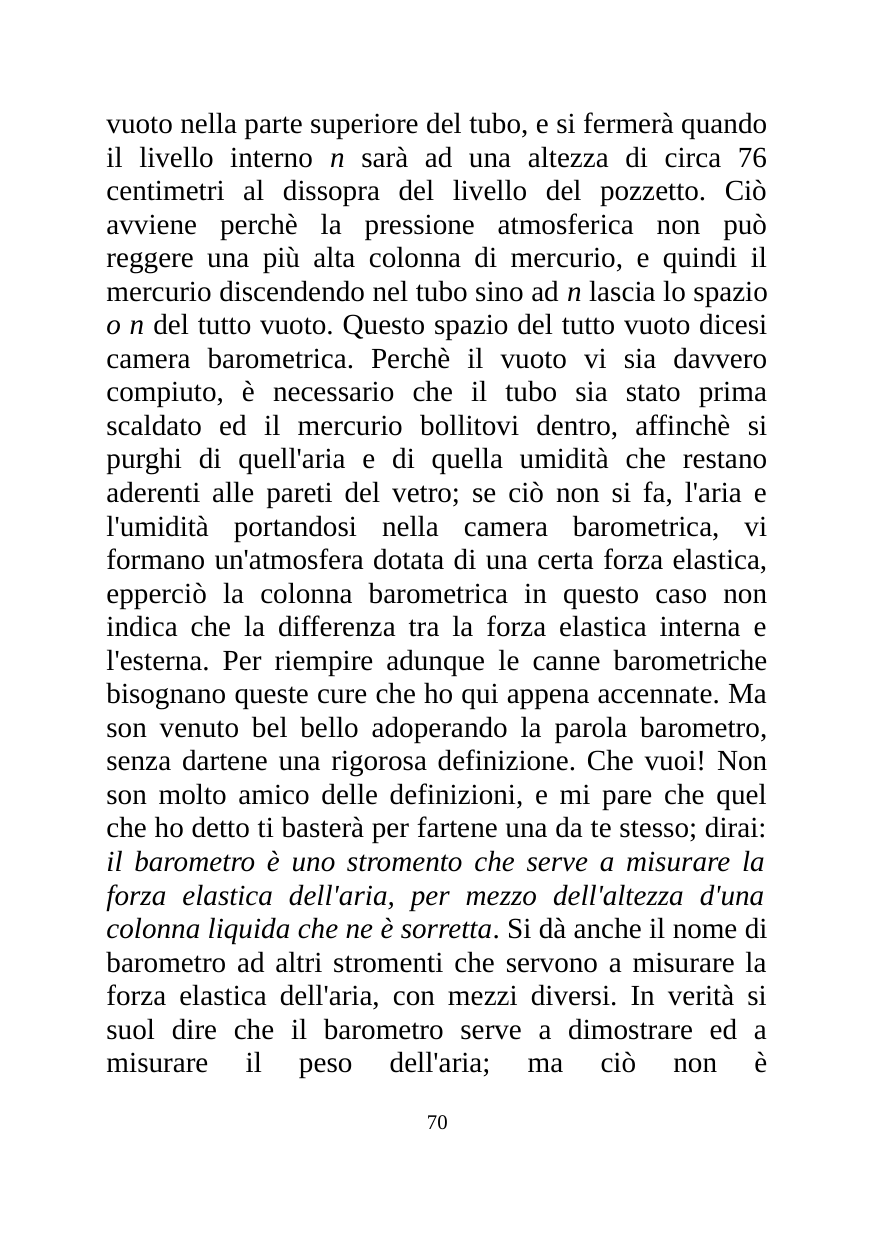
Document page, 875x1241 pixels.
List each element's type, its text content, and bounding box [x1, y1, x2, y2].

text vuoto nella parte superiore del tubo, e si fermerà quando il livello interno n sarà ad una altezza di circa 76 centimetri al dissopra del livello del pozzetto. Ciò avviene perchè la pressione atmosferica non può reggere una più alta colonna di mercurio, e quindi il mercurio discendendo nel tubo sino ad n lascia lo spazio o n del tutto vuoto. Questo spazio del tutto vuoto dicesi camera barometrica. Perchè il vuoto vi sia davvero compiuto, è necessario che il tubo sia stato prima scaldato ed il mercurio bollitovi dentro, affinchè si purghi di quell'aria e di quella umidità che restano aderenti alle pareti del vetro; se ciò non si fa, l'aria e l'umidità portandosi nella camera barometrica, vi formano un'atmosfera dotata di una certa forza elastica, epperciò la colonna barometrica in questo caso non indica che la differenza tra la forza elastica interna e l'esterna. Per riempire adunque le canne barometriche bisognano queste cure che ho qui appena accennate. Ma son venuto bel bello adoperando la parola barometro, senza dartene una rigorosa definizione. Che vuoi! Non son molto amico delle definizioni, e mi pare che quel che ho detto ti basterà per fartene una da te stesso; dirai: il barometro è uno stromento che serve a misurare la forza elastica dell'aria, per mezzo dell'altezza d'una colonna liquida che ne è sorretta. Si dà anche il nome di barometro ad altri stromenti che servono a misurare la forza elastica dell'aria, con mezzi diversi. In verità si suol dire che il barometro serve a dimostrare ed a misurare il peso dell'aria; ma ciò non è [106, 106, 768, 1079]
